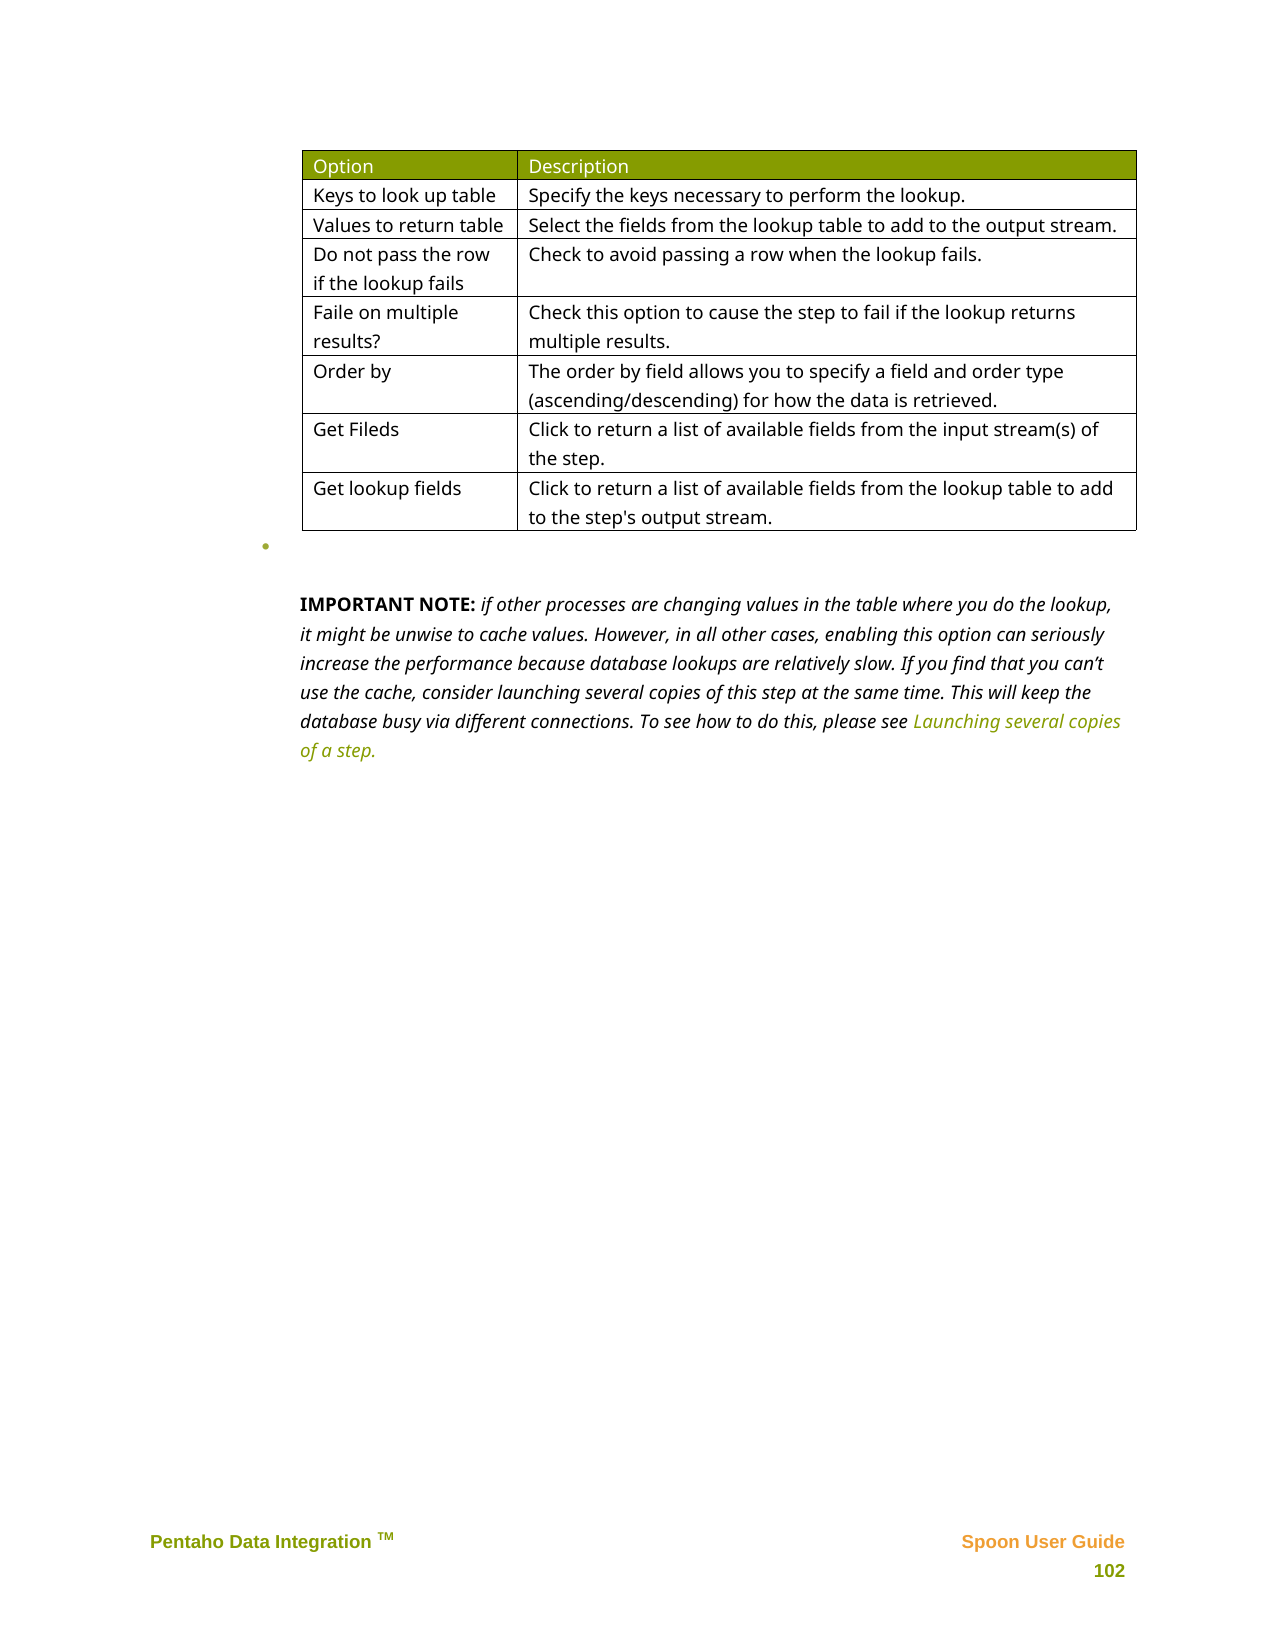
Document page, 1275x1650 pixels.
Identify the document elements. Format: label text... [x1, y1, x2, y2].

table_cell Check this option to cause the step to fail if the lookup returns multiple results. [518, 297, 1136, 355]
table_cell Click to return a list of available fields from the lookup table to add to the step's output stream. [518, 473, 1136, 530]
table_cell Select the fields from the lookup table to add to the output stream. [518, 210, 1136, 238]
table_cell Keys to look up table [303, 180, 517, 208]
table_cell Get lookup fields [303, 473, 517, 530]
text IMPORTANT NOTE: if other processes are changing values in the table where you do the lookup, it might be unwise to cache values. However, in all other cases, enabling this option can seriously increase the performance because database lookups are relatively slow. If you find that you can’t use the cache, consider launching several copies of this step at the same time. This will keep the database busy via different connections. To see how to do this, please see Launching several copies of a step. [300, 588, 1125, 763]
table_cell Order by [303, 356, 517, 413]
table_header Option [303, 151, 517, 179]
table_cell Get Fileds [303, 414, 517, 472]
table_header Description [518, 151, 1136, 179]
table_cell Faile on multiple results? [303, 297, 517, 355]
table_cell Check to avoid passing a row when the lookup fails. [518, 239, 1136, 296]
table_cell Do not pass the row if the lookup fails [303, 239, 517, 296]
table_cell Values to return table [303, 210, 517, 238]
table_cell Specify the keys necessary to perform the lookup. [518, 180, 1136, 208]
table_cell The order by field allows you to specify a field and order type (ascending/descending) for how the data is retrieved. [518, 356, 1136, 413]
table_cell Click to return a list of available fields from the input stream(s) of the step. [518, 414, 1136, 472]
